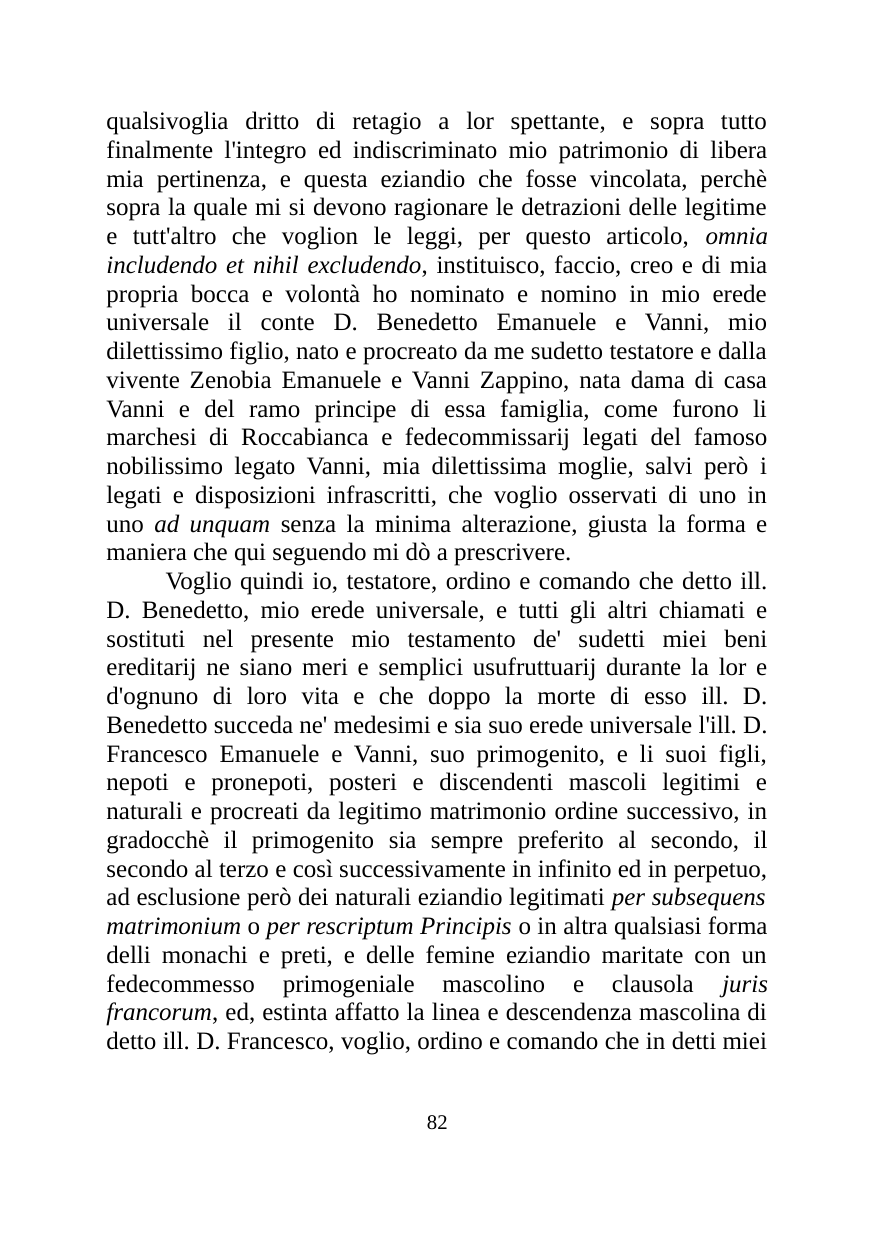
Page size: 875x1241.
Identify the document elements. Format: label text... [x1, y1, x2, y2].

text Voglio quindi io, testatore, ordino e comando che detto ill. D. Benedetto, mio erede universale, e tutti gli altri chiamati e sostituti nel presente mio testamento de' sudetti miei beni ereditarij ne siano meri e semplici usufruttuarij durante la lor e d'ognuno di loro vita e che doppo la morte di esso ill. D. Benedetto succeda ne' medesimi e sia suo erede universale l'ill. D. Francesco Emanuele e Vanni, suo primogenito, e li suoi figli, nepoti e pronepoti, posteri e discendenti mascoli legitimi e naturali e procreati da legitimo matrimonio ordine successivo, in gradocchè il primogenito sia sempre preferito al secondo, il secondo al terzo e così successivamente in infinito ed in perpetuo, ad esclusione però dei naturali eziandio legitimati per subsequens matrimonium o per rescriptum Principis o in altra qualsiasi forma delli monachi e preti, e delle femine eziandio maritate con un fedecommesso primogeniale mascolino e clausola juris francorum, ed, estinta affatto la linea e descendenza mascolina di detto ill. D. Francesco, voglio, ordino e comando che in detti miei [106, 566, 768, 1055]
text qualsivoglia dritto di retagio a lor spettante, e sopra tutto finalmente l'integro ed indiscriminato mio patrimonio di libera mia pertinenza, e questa eziandio che fosse vincolata, perchè sopra la quale mi si devono ragionare le detrazioni delle legitime e tutt'altro che voglion le leggi, per questo articolo, omnia includendo et nihil excludendo, instituisco, faccio, creo e di mia propria bocca e volontà ho nominato e nomino in mio erede universale il conte D. Benedetto Emanuele e Vanni, mio dilettissimo figlio, nato e procreato da me sudetto testatore e dalla vivente Zenobia Emanuele e Vanni Zappino, nata dama di casa Vanni e del ramo principe di essa famiglia, come furono li marchesi di Roccabianca e fedecommissarij legati del famoso nobilissimo legato Vanni, mia dilettissima moglie, salvi però i legati e disposizioni infrascritti, che voglio osservati di uno in uno ad unquam senza la minima alterazione, giusta la forma e maniera che qui seguendo mi dò a prescrivere. [106, 106, 768, 566]
